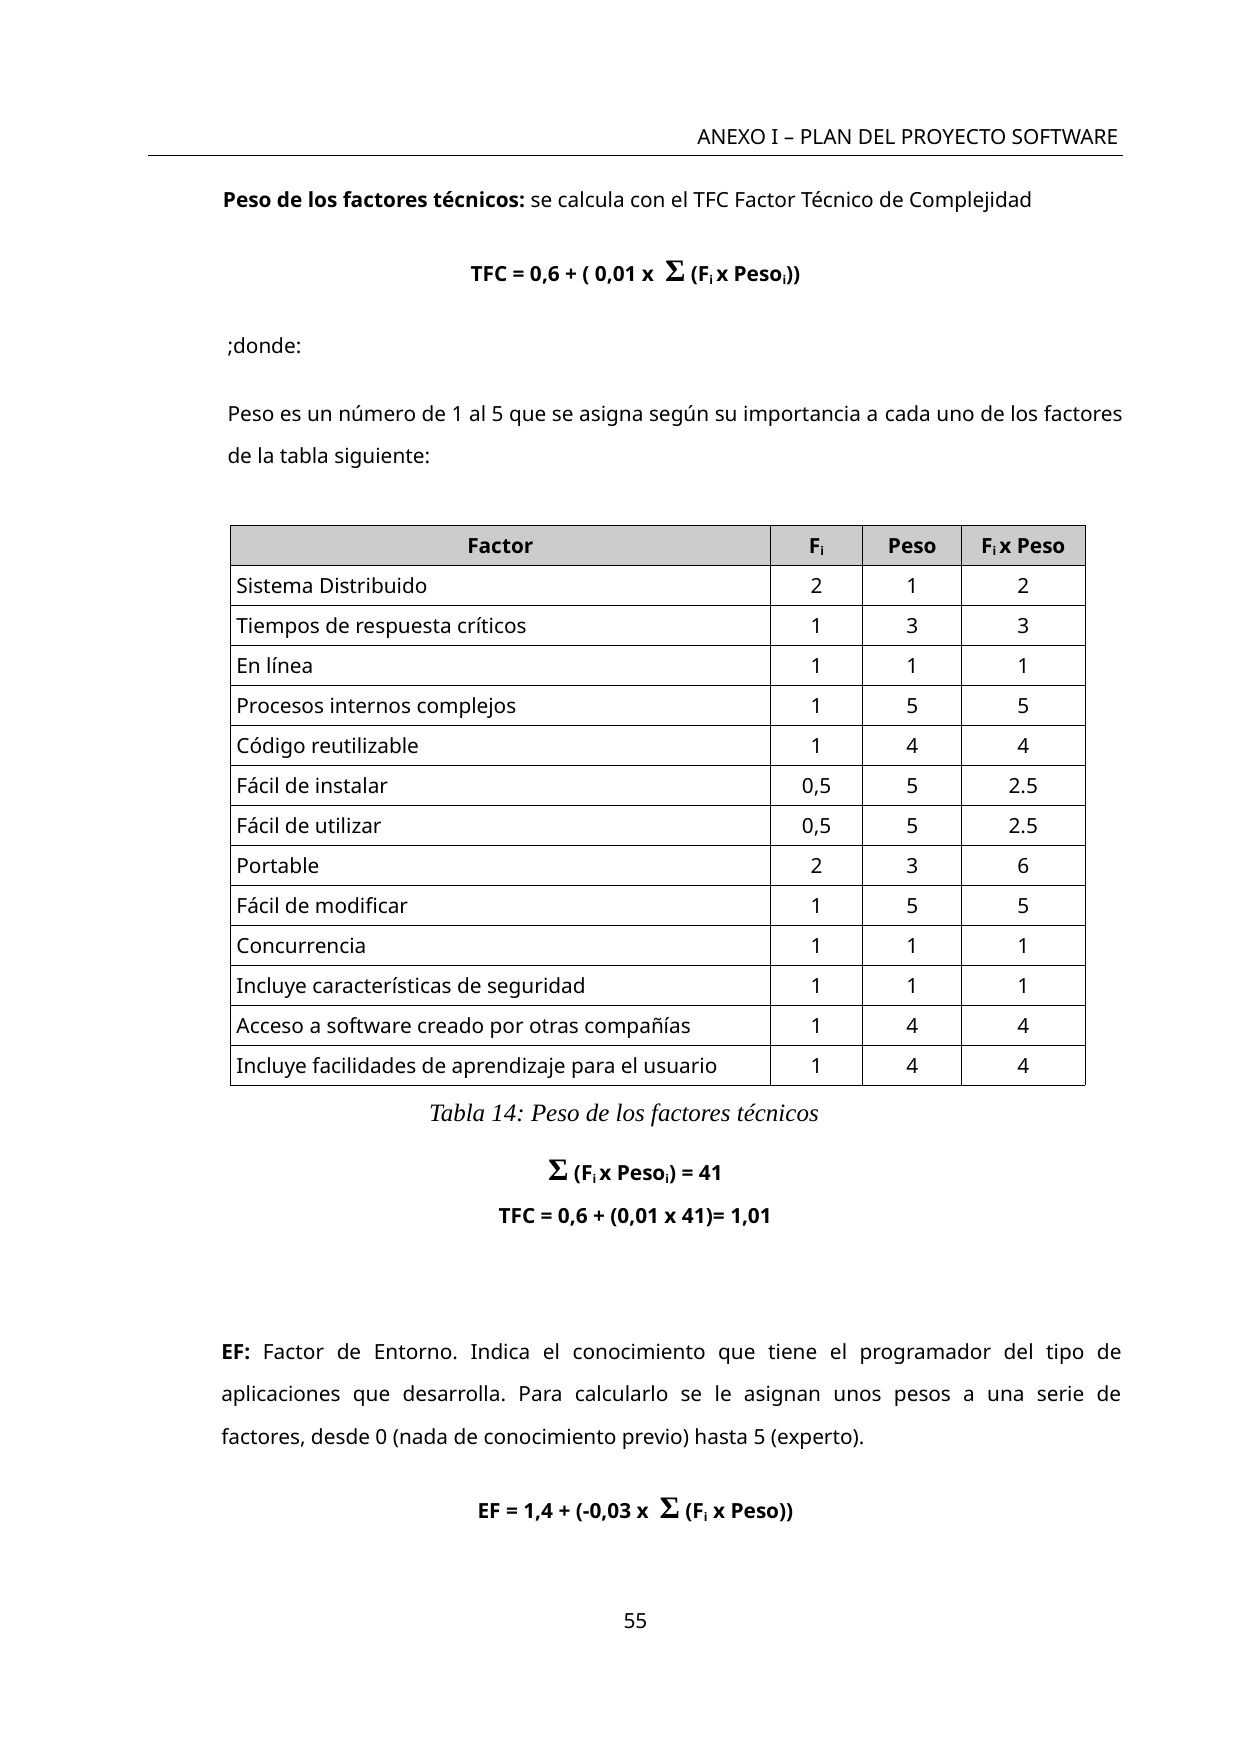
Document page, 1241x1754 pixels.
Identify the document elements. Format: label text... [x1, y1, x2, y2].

table_cell 2 [771, 566, 862, 605]
table_cell 4 [863, 1006, 961, 1045]
table_cell 1 [771, 886, 862, 925]
text Σ (Fi x Pesoi) = 41 TFC = 0,6 + (0,01 x 41)= 1,01 [148, 1151, 1123, 1230]
table_cell 5 [863, 886, 961, 925]
table_cell Fácil de instalar [231, 766, 770, 805]
table_cell 2,5 [962, 806, 1085, 845]
table_cell 6 [962, 846, 1085, 885]
table_cell 3 [863, 846, 961, 885]
table_cell 1 [771, 1046, 862, 1085]
table_cell Código reutilizable [231, 726, 770, 765]
table_cell 4 [962, 726, 1085, 765]
text Peso es un número de 1 al 5 que se asigna según su importancia a cada uno de los factores de la tabla siguiente: [227, 399, 1123, 470]
table_cell 5 [863, 766, 961, 805]
table_cell 1 [863, 646, 961, 685]
table_cell Acceso a software creado por otras compañías [231, 1006, 770, 1045]
table_cell 1 [863, 966, 961, 1005]
table_cell 1 [771, 686, 862, 725]
table_cell Tiempos de respuesta críticos [231, 606, 770, 645]
table_cell 5 [863, 806, 961, 845]
table_header Peso [863, 526, 961, 565]
table_cell 5 [962, 686, 1085, 725]
text Tabla 14: Peso de los factores técnicos [429, 1098, 1123, 1126]
table_cell 0,5 [771, 766, 862, 805]
table_cell Portable [231, 846, 770, 885]
text TFC = 0,6 + ( 0,01 x Σ (Fi x Pesoi)) [148, 252, 1123, 288]
table_cell 4 [962, 1006, 1085, 1045]
table_cell Fácil de utilizar [231, 806, 770, 845]
table_cell Concurrencia [231, 926, 770, 965]
table_cell 1 [863, 566, 961, 605]
table_cell 1 [771, 966, 862, 1005]
text Peso de los factores técnicos: se calcula con el TFC Factor Técnico de Complejidad [223, 185, 1123, 213]
table_cell 1 [962, 926, 1085, 965]
table_cell En línea [231, 646, 770, 685]
table_cell 0,5 [771, 806, 862, 845]
table_cell Fácil de modificar [231, 886, 770, 925]
table_cell 1 [771, 1006, 862, 1045]
table_cell 1 [771, 926, 862, 965]
table_cell 3 [863, 606, 961, 645]
text EF = 1,4 + (-0,03 x Σ (Fi x Peso)) [148, 1489, 1123, 1526]
table_cell 5 [962, 886, 1085, 925]
table_cell 4 [863, 1046, 961, 1085]
table_header Fi x Peso [962, 526, 1085, 565]
table_cell 2,5 [962, 766, 1085, 805]
table_cell 4 [863, 726, 961, 765]
table_cell 2 [771, 846, 862, 885]
table_cell 1 [771, 726, 862, 765]
table_cell 1 [962, 966, 1085, 1005]
text ;donde: [227, 331, 1123, 360]
table_cell 1 [863, 926, 961, 965]
table_cell 5 [863, 686, 961, 725]
table_cell Incluye características de seguridad [231, 966, 770, 1005]
table_cell 2 [962, 566, 1085, 605]
text EF: Factor de Entorno. Indica el conocimiento que tiene el programador del tipo de aplicaciones que desarrolla. Para calcularlo se le asignan unos pesos a una serie de factores, desde 0 (nada de conocimiento previo) hasta 5 (experto). [221, 1337, 1123, 1450]
table_cell 1 [771, 606, 862, 645]
table_header Factor [231, 526, 770, 565]
table_cell 1 [962, 646, 1085, 685]
table_cell Sistema Distribuido [231, 566, 770, 605]
table_cell 3 [962, 606, 1085, 645]
table_cell 1 [771, 646, 862, 685]
table_cell 4 [962, 1046, 1085, 1085]
table_header Fi [771, 526, 862, 565]
table_cell Procesos internos complejos [231, 686, 770, 725]
table_cell Incluye facilidades de aprendizaje para el usuario [231, 1046, 770, 1085]
